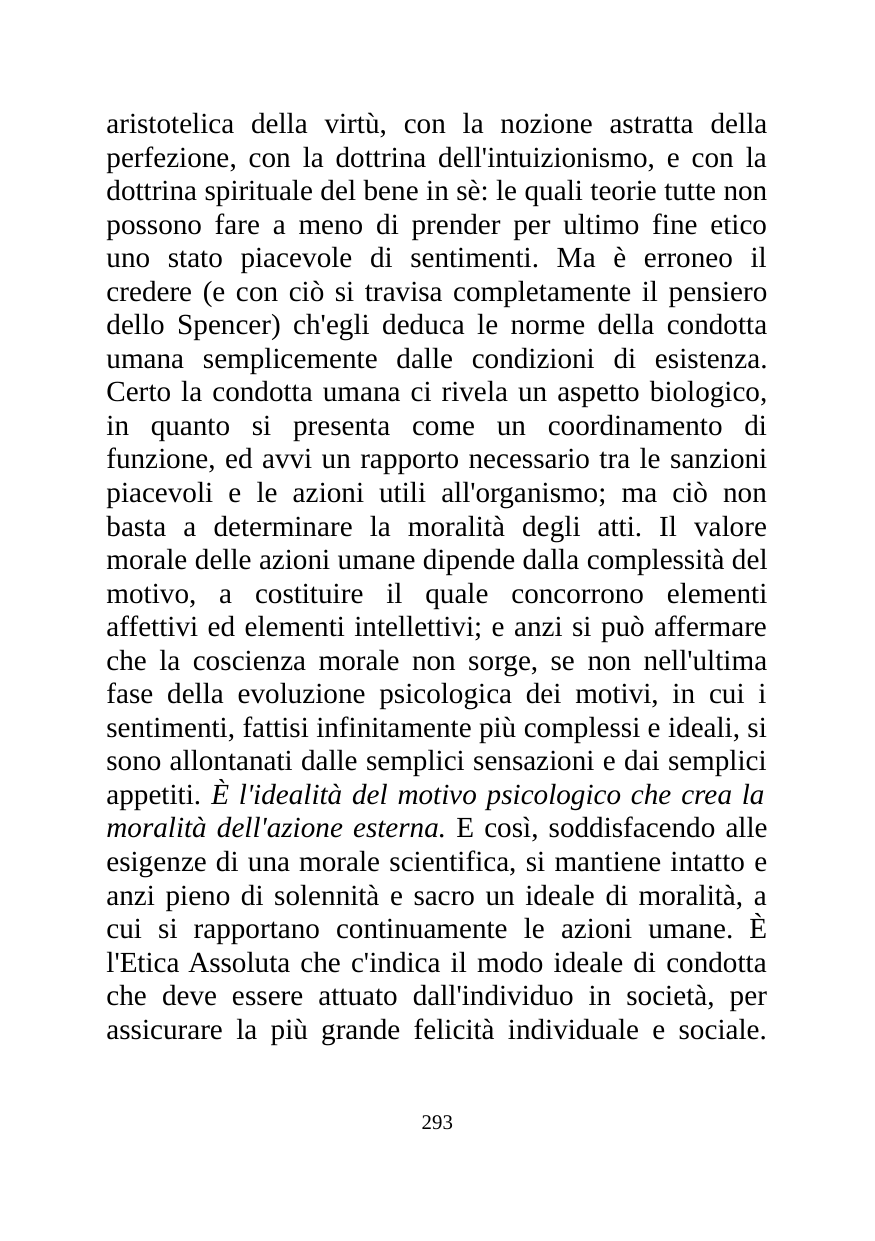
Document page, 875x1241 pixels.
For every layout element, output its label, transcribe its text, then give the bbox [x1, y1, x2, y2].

text aristotelica della virtù, con la nozione astratta della perfezione, con la dottrina dell'intuizionismo, e con la dottrina spirituale del bene in sè: le quali teorie tutte non possono fare a meno di prender per ultimo fine etico uno stato piacevole di sentimenti. Ma è erroneo il credere (e con ciò si travisa completamente il pensiero dello Spencer) ch'egli deduca le norme della condotta umana semplicemente dalle condizioni di esistenza. Certo la condotta umana ci rivela un aspetto biologico, in quanto si presenta come un coordinamento di funzione, ed avvi un rapporto necessario tra le sanzioni piacevoli e le azioni utili all'organismo; ma ciò non basta a determinare la moralità degli atti. Il valore morale delle azioni umane dipende dalla complessità del motivo, a costituire il quale concorrono elementi affettivi ed elementi intellettivi; e anzi si può affermare che la coscienza morale non sorge, se non nell'ultima fase della evoluzione psicologica dei motivi, in cui i sentimenti, fattisi infinitamente più complessi e ideali, si sono allontanati dalle semplici sensazioni e dai semplici appetiti. È l'idealità del motivo psicologico che crea la moralità dell'azione esterna. E così, soddisfacendo alle esigenze di una morale scientifica, si mantiene intatto e anzi pieno di solennità e sacro un ideale di moralità, a cui si rapportano continuamente le azioni umane. È l'Etica Assoluta che c'indica il modo ideale di condotta che deve essere attuato dall'individuo in società, per assicurare la più grande felicità individuale e sociale. [106, 106, 768, 1045]
